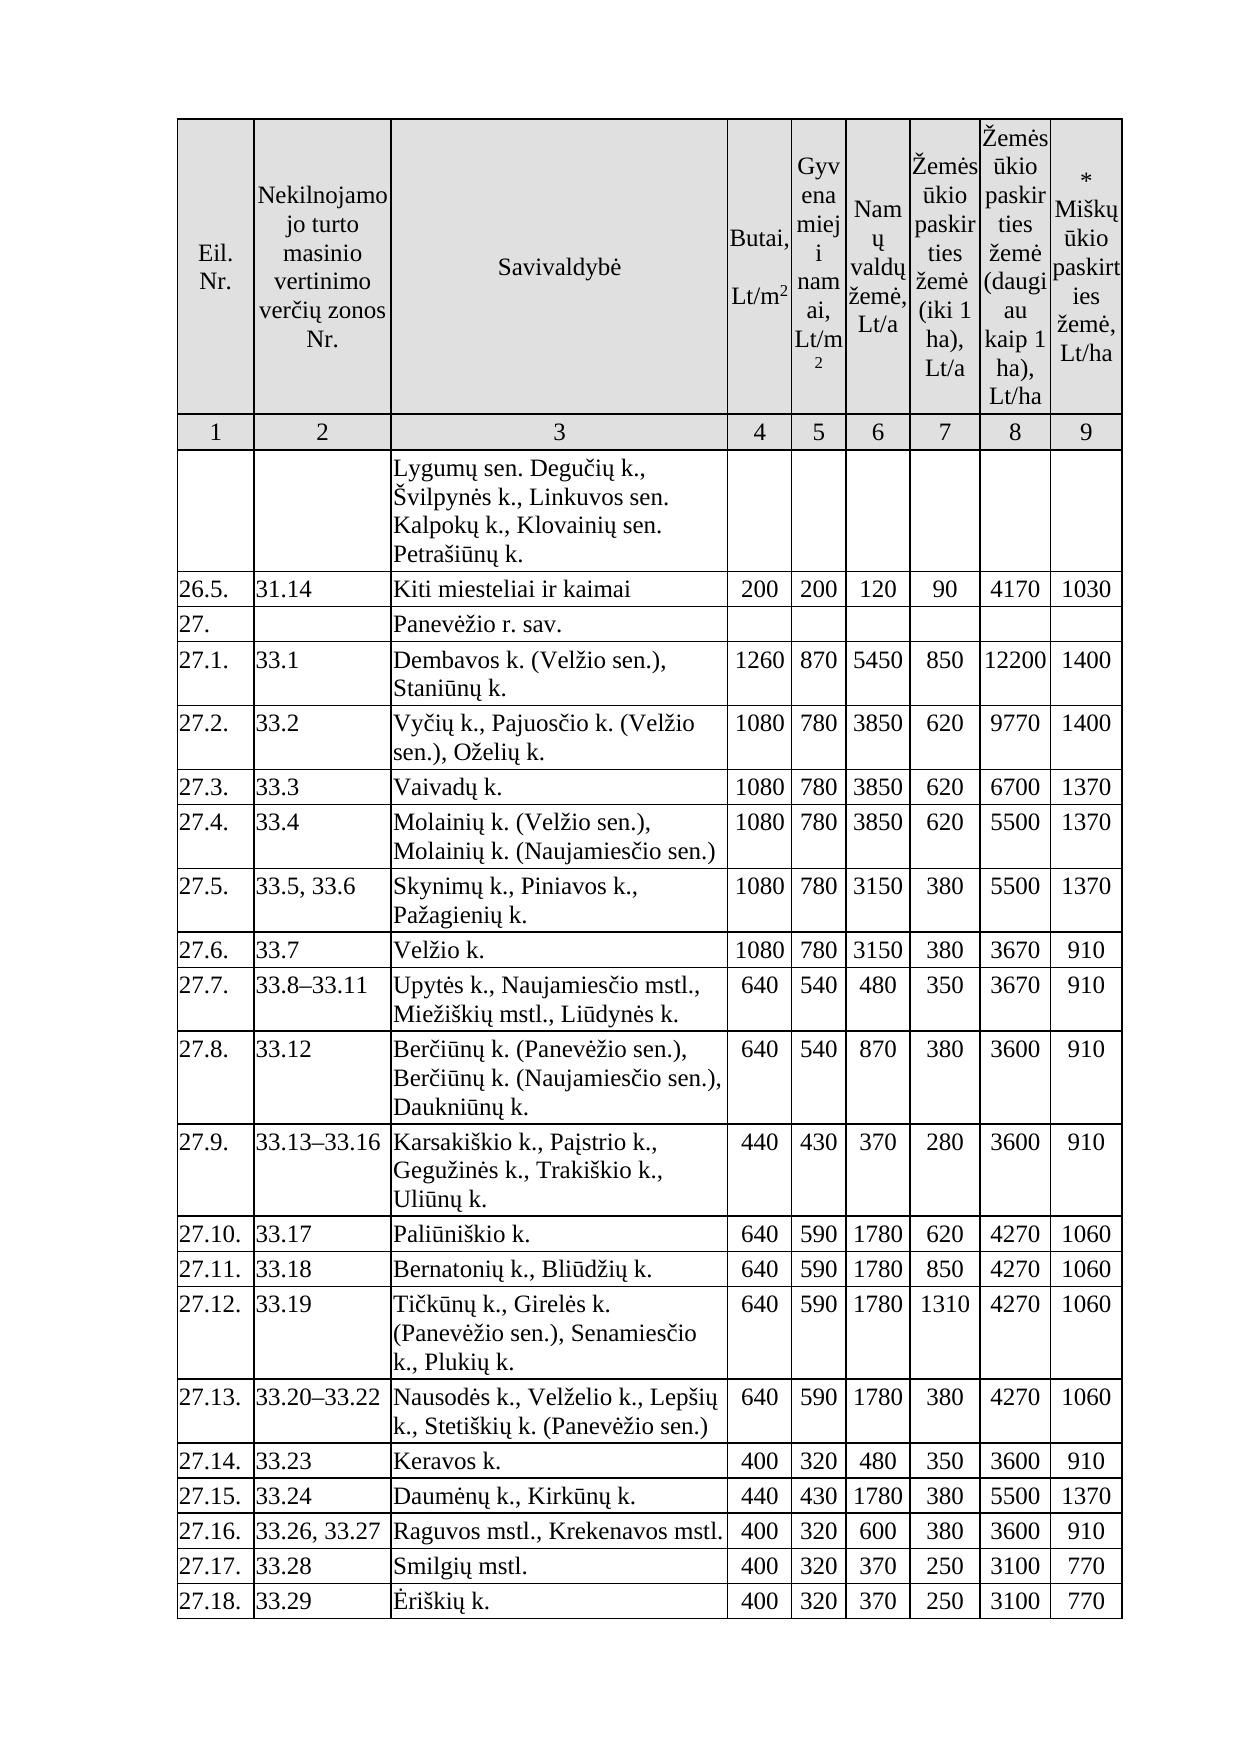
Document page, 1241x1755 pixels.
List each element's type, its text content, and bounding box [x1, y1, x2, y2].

table_cell 27.15. [178, 1479, 253, 1512]
table_cell 600 [847, 1514, 909, 1547]
table_cell 9770 [981, 706, 1050, 768]
table_cell 33.13–33.16 [255, 1125, 390, 1215]
table_cell 4 [728, 415, 791, 449]
table_cell 640 [728, 1217, 791, 1251]
table_cell 33.20–33.22 [255, 1380, 390, 1442]
table_cell 5500 [981, 805, 1050, 867]
table_cell 320 [792, 1584, 845, 1618]
table_cell 380 [911, 869, 979, 931]
table_cell 1080 [728, 805, 791, 867]
table_cell Skynimų k., Piniavos k., Pažagienių k. [392, 869, 727, 931]
table_cell 430 [792, 1125, 845, 1215]
table_cell 910 [1051, 1125, 1121, 1215]
table_cell 370 [847, 1125, 909, 1215]
table_cell 3150 [847, 933, 909, 966]
table_cell 540 [792, 1032, 845, 1123]
table_cell [911, 451, 979, 571]
table_cell 1780 [847, 1380, 909, 1442]
table_cell 3850 [847, 805, 909, 867]
table_cell 7 [911, 415, 979, 449]
table_cell 620 [911, 706, 979, 768]
table_cell 3100 [981, 1584, 1050, 1618]
table_cell 27.11. [178, 1252, 253, 1286]
table_cell [792, 451, 845, 571]
table_cell 910 [1051, 1444, 1121, 1477]
table_cell 3600 [981, 1032, 1050, 1123]
table_cell 1080 [728, 869, 791, 931]
table_cell Ėriškių k. [392, 1584, 727, 1618]
table_cell Karsakiškio k., Paįstrio k., Gegužinės k., Trakiškio k., Uliūnų k. [392, 1125, 727, 1215]
table_cell 1780 [847, 1252, 909, 1286]
table_cell 1310 [911, 1287, 979, 1378]
table_cell 780 [792, 770, 845, 803]
table_cell 5 [792, 415, 845, 449]
table_cell 1030 [1051, 572, 1121, 606]
table_cell 1080 [728, 706, 791, 768]
table_cell 430 [792, 1479, 845, 1512]
table_cell 3670 [981, 933, 1050, 966]
table_cell 1060 [1051, 1287, 1121, 1378]
table_cell 780 [792, 706, 845, 768]
table_cell 480 [847, 1444, 909, 1477]
table_cell [728, 451, 791, 571]
table_cell 12200 [981, 642, 1050, 704]
table_cell Bernatonių k., Bliūdžių k. [392, 1252, 727, 1286]
table_header Žemės ūkio paskirties žemė (daugiau kaip 1 ha), Lt/ha [981, 120, 1050, 413]
table_cell 1060 [1051, 1252, 1121, 1286]
table_cell 1060 [1051, 1380, 1121, 1442]
table_header Namų valdų žemė, Lt/a [847, 120, 909, 413]
table_cell Berčiūnų k. (Panevėžio sen.), Berčiūnų k. (Naujamiesčio sen.), Daukniūnų k. [392, 1032, 727, 1123]
table_cell 1370 [1051, 770, 1121, 803]
table_cell 590 [792, 1287, 845, 1378]
table_cell 31.14 [255, 572, 390, 606]
table_cell 3600 [981, 1514, 1050, 1547]
table_cell [981, 607, 1050, 641]
table_cell 27.10. [178, 1217, 253, 1251]
table_cell 27.9. [178, 1125, 253, 1215]
table_cell 320 [792, 1514, 845, 1547]
table_cell 320 [792, 1444, 845, 1477]
table_cell 250 [911, 1549, 979, 1582]
table_cell 33.8–33.11 [255, 968, 390, 1030]
table_cell 27.17. [178, 1549, 253, 1582]
table_cell 33.12 [255, 1032, 390, 1123]
table_cell 910 [1051, 968, 1121, 1030]
table_cell 400 [728, 1549, 791, 1582]
table_cell 3600 [981, 1444, 1050, 1477]
table_cell 250 [911, 1584, 979, 1618]
table_cell 26.5. [178, 572, 253, 606]
table_cell 4270 [981, 1380, 1050, 1442]
table_cell 4270 [981, 1217, 1050, 1251]
table_cell 620 [911, 770, 979, 803]
table_cell [728, 607, 791, 641]
table_cell 4170 [981, 572, 1050, 606]
table_cell 27.4. [178, 805, 253, 867]
table_cell 27.1. [178, 642, 253, 704]
table_cell 1400 [1051, 642, 1121, 704]
table_cell 1780 [847, 1479, 909, 1512]
table_cell 200 [728, 572, 791, 606]
table_cell Vaivadų k. [392, 770, 727, 803]
table_cell [847, 451, 909, 571]
table_cell 590 [792, 1217, 845, 1251]
table_cell 1370 [1051, 1479, 1121, 1512]
table_cell 440 [728, 1125, 791, 1215]
table_cell Smilgių mstl. [392, 1549, 727, 1582]
table_cell 5500 [981, 1479, 1050, 1512]
table_cell 370 [847, 1549, 909, 1582]
table_cell 120 [847, 572, 909, 606]
table_cell 780 [792, 805, 845, 867]
table_cell 910 [1051, 1032, 1121, 1123]
table_header Eil. Nr. [178, 120, 253, 413]
table_cell 33.3 [255, 770, 390, 803]
table_cell [792, 607, 845, 641]
table_cell 640 [728, 1287, 791, 1378]
table_cell 4270 [981, 1287, 1050, 1378]
table_cell Vyčių k., Pajuosčio k. (Velžio sen.), Oželių k. [392, 706, 727, 768]
table_cell 780 [792, 933, 845, 966]
table_cell 870 [847, 1032, 909, 1123]
table_cell 33.5, 33.6 [255, 869, 390, 931]
table_cell 620 [911, 1217, 979, 1251]
table_cell Paliūniškio k. [392, 1217, 727, 1251]
table_cell 440 [728, 1479, 791, 1512]
table_cell 400 [728, 1584, 791, 1618]
table_cell 33.7 [255, 933, 390, 966]
table_cell 33.4 [255, 805, 390, 867]
table_cell 910 [1051, 933, 1121, 966]
table_cell 1060 [1051, 1217, 1121, 1251]
table_cell Panevėžio r. sav. [392, 607, 727, 641]
table_cell 2 [255, 415, 390, 449]
table_cell 850 [911, 642, 979, 704]
table_cell 320 [792, 1549, 845, 1582]
table_cell Molainių k. (Velžio sen.), Molainių k. (Naujamiesčio sen.) [392, 805, 727, 867]
table_cell 33.2 [255, 706, 390, 768]
table_cell Kiti miesteliai ir kaimai [392, 572, 727, 606]
table_cell 4270 [981, 1252, 1050, 1286]
table_cell 540 [792, 968, 845, 1030]
table_cell [911, 607, 979, 641]
table_header Butai, Lt/m2 [728, 120, 791, 413]
table_cell 33.18 [255, 1252, 390, 1286]
table_cell 590 [792, 1380, 845, 1442]
table_cell Tičkūnų k., Girelės k. (Panevėžio sen.), Senamiesčio k., Plukių k. [392, 1287, 727, 1378]
table_cell Upytės k., Naujamiesčio mstl., Miežiškių mstl., Liūdynės k. [392, 968, 727, 1030]
table_cell 1780 [847, 1217, 909, 1251]
table_cell 590 [792, 1252, 845, 1286]
table_header Žemės ūkio paskirties žemė (iki 1 ha), Lt/a [911, 120, 979, 413]
table_cell 780 [792, 869, 845, 931]
table_cell 3850 [847, 770, 909, 803]
table_cell 350 [911, 968, 979, 1030]
table_cell 380 [911, 1380, 979, 1442]
table_cell 5500 [981, 869, 1050, 931]
table_cell 33.23 [255, 1444, 390, 1477]
table_cell Keravos k. [392, 1444, 727, 1477]
table_cell 5450 [847, 642, 909, 704]
table_cell 1780 [847, 1287, 909, 1378]
table_cell 3 [392, 415, 727, 449]
table_cell [178, 451, 253, 571]
table_cell 200 [792, 572, 845, 606]
table_cell 27.16. [178, 1514, 253, 1547]
table_cell 33.26, 33.27 [255, 1514, 390, 1547]
table_cell [1051, 451, 1121, 571]
table_cell 1080 [728, 770, 791, 803]
table_cell Dembavos k. (Velžio sen.), Staniūnų k. [392, 642, 727, 704]
table_cell 3100 [981, 1549, 1050, 1582]
table_cell 1370 [1051, 805, 1121, 867]
table_header * Miškų ūkio paskirties žemė, Lt/ha [1051, 120, 1121, 413]
table_header Gyvenamieji namai, Lt/m2 [792, 120, 845, 413]
table_cell 1370 [1051, 869, 1121, 931]
table_cell 1 [178, 415, 253, 449]
table_cell Daumėnų k., Kirkūnų k. [392, 1479, 727, 1512]
table_cell 27. [178, 607, 253, 641]
table_cell 370 [847, 1584, 909, 1618]
table_cell 33.29 [255, 1584, 390, 1618]
table_cell 770 [1051, 1584, 1121, 1618]
table_cell 1400 [1051, 706, 1121, 768]
table_cell 3600 [981, 1125, 1050, 1215]
table_cell 27.13. [178, 1380, 253, 1442]
table_cell 3670 [981, 968, 1050, 1030]
table_cell 280 [911, 1125, 979, 1215]
table_cell 33.17 [255, 1217, 390, 1251]
table_cell 480 [847, 968, 909, 1030]
table_cell 6700 [981, 770, 1050, 803]
table_cell [255, 607, 390, 641]
table_header Savivaldybė [392, 120, 727, 413]
table_cell 27.7. [178, 968, 253, 1030]
table_cell 27.3. [178, 770, 253, 803]
table_cell 90 [911, 572, 979, 606]
table_cell 6 [847, 415, 909, 449]
table_cell 640 [728, 1380, 791, 1442]
table_cell [847, 607, 909, 641]
table_cell 870 [792, 642, 845, 704]
table_cell 1080 [728, 933, 791, 966]
table_cell 33.28 [255, 1549, 390, 1582]
table_cell Velžio k. [392, 933, 727, 966]
table_cell 380 [911, 1514, 979, 1547]
table_cell [255, 451, 390, 571]
table_cell 850 [911, 1252, 979, 1286]
table_cell 350 [911, 1444, 979, 1477]
table_cell Nausodės k., Velželio k., Lepšių k., Stetiškių k. (Panevėžio sen.) [392, 1380, 727, 1442]
table_cell 27.12. [178, 1287, 253, 1378]
table_cell 33.1 [255, 642, 390, 704]
table_cell 8 [981, 415, 1050, 449]
table_cell Raguvos mstl., Krekenavos mstl. [392, 1514, 727, 1547]
table_cell [1051, 607, 1121, 641]
table_cell 400 [728, 1514, 791, 1547]
table_cell 380 [911, 1032, 979, 1123]
table_cell 640 [728, 1252, 791, 1286]
table_cell 380 [911, 1479, 979, 1512]
table_cell 3850 [847, 706, 909, 768]
table_cell 640 [728, 968, 791, 1030]
table_cell Lygumų sen. Degučių k., Švilpynės k., Linkuvos sen. Kalpokų k., Klovainių sen. Petrašiūnų k. [392, 451, 727, 571]
table_cell 380 [911, 933, 979, 966]
table_cell 27.8. [178, 1032, 253, 1123]
table_cell [981, 451, 1050, 571]
table_cell 27.2. [178, 706, 253, 768]
table_header Nekilnojamojo turto masinio vertinimo verčių zonos Nr. [255, 120, 390, 413]
table_cell 640 [728, 1032, 791, 1123]
table_cell 27.14. [178, 1444, 253, 1477]
table_cell 770 [1051, 1549, 1121, 1582]
table_cell 400 [728, 1444, 791, 1477]
table_cell 9 [1051, 415, 1121, 449]
table_cell 3150 [847, 869, 909, 931]
table_cell 620 [911, 805, 979, 867]
table_cell 910 [1051, 1514, 1121, 1547]
table_cell 27.6. [178, 933, 253, 966]
table_cell 1260 [728, 642, 791, 704]
table_cell 27.5. [178, 869, 253, 931]
table_cell 33.24 [255, 1479, 390, 1512]
table_cell 33.19 [255, 1287, 390, 1378]
table_cell 27.18. [178, 1584, 253, 1618]
